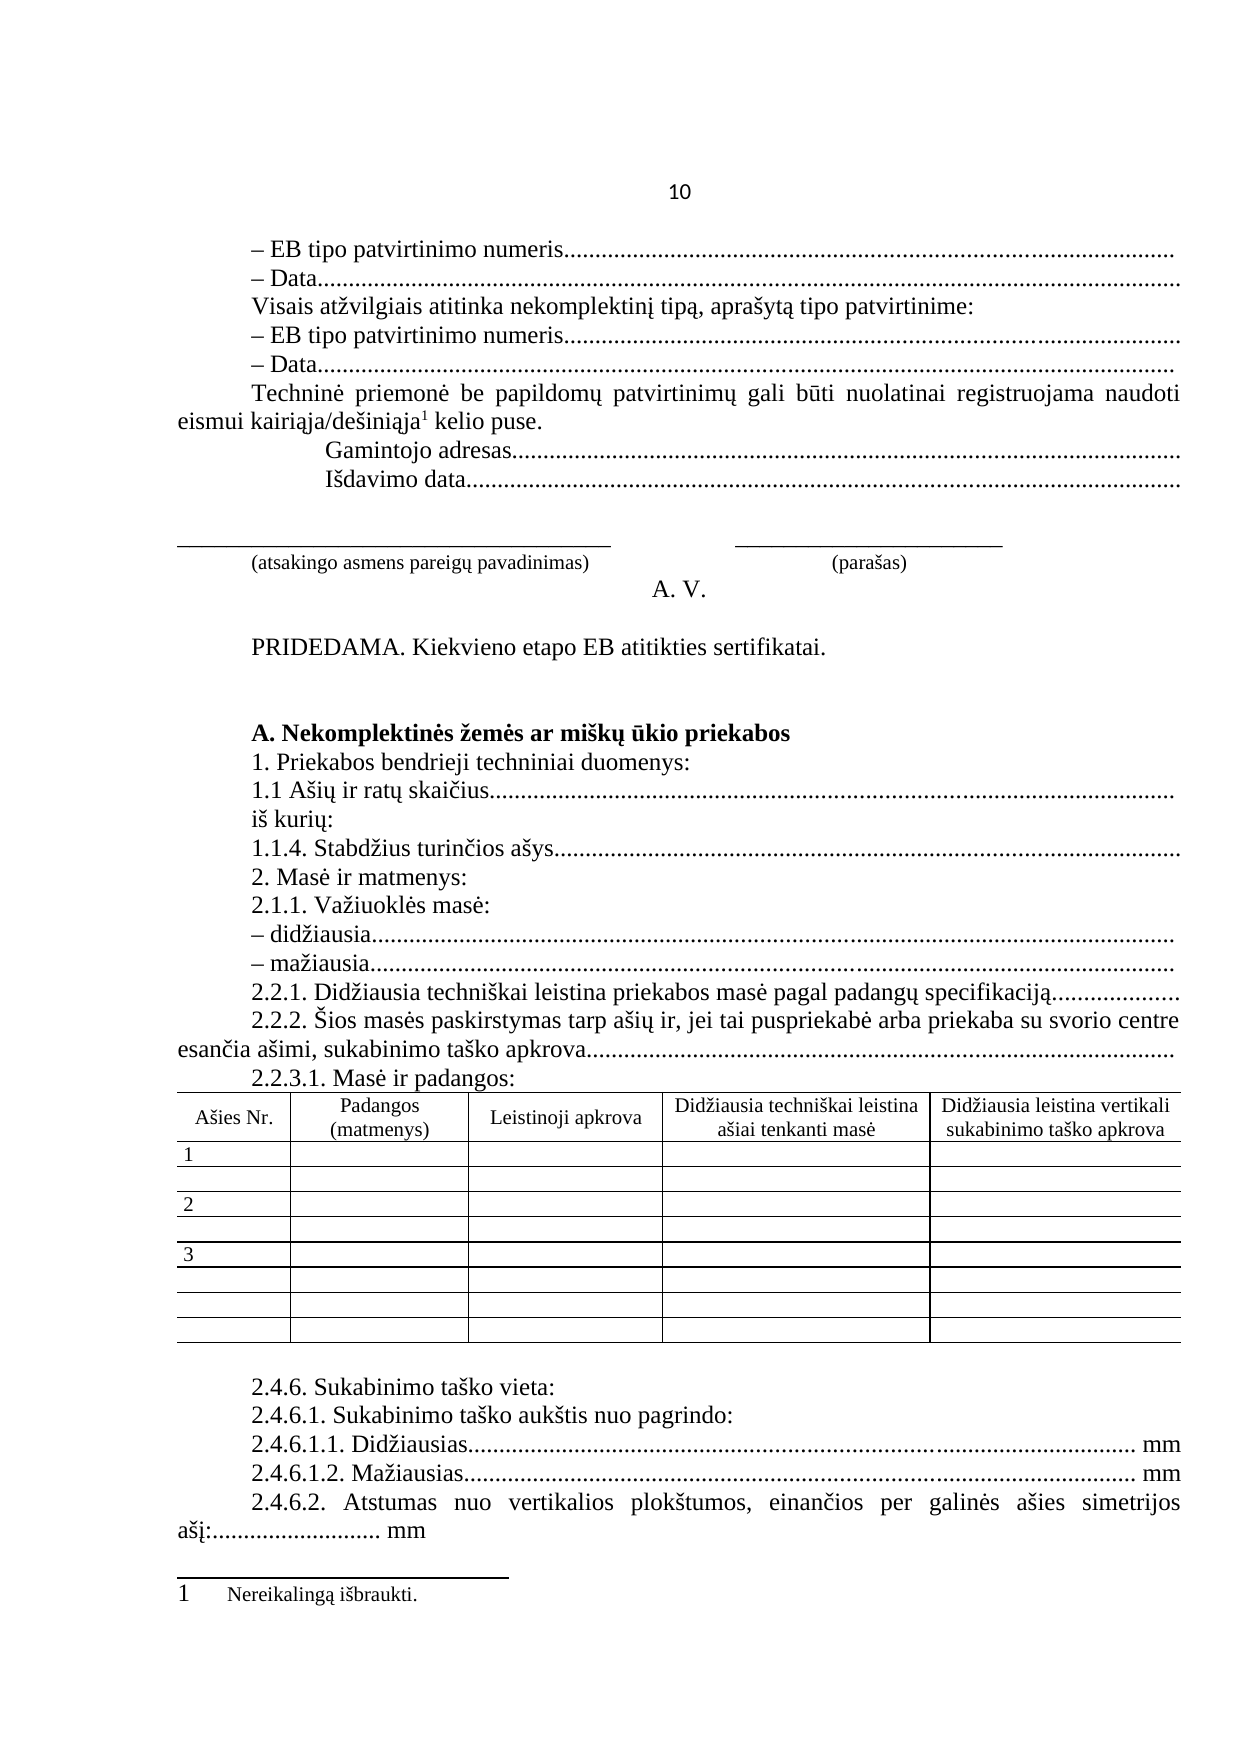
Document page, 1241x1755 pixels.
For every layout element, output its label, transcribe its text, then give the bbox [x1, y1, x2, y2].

table_cell [177, 1217, 290, 1241]
table_cell [931, 1243, 1181, 1266]
table_cell [291, 1167, 468, 1191]
text – EB tipo patvirtinimo numeris ....................... [177, 234, 1181, 263]
table_cell [663, 1268, 929, 1292]
table_cell 1 [177, 1142, 290, 1166]
table_cell [469, 1217, 662, 1241]
text A. Nekomplektinės žemės ar miškų ūkio priekabos [177, 718, 1181, 747]
table_cell [177, 1293, 290, 1317]
text (atsakingo asmens pareigų pavadinimas) (parašas) [177, 550, 1181, 574]
text 1.1 Ašių ir ratų skaičius .................................. [177, 776, 1181, 804]
text 1. Priekabos bendrieji techniniai duomenys: [177, 747, 1181, 776]
text – EB tipo patvirtinimo numeris ....................... [177, 320, 1181, 349]
table_cell [931, 1318, 1181, 1342]
table_cell [291, 1243, 468, 1266]
text Išdavimo data ................................. [251, 464, 1181, 493]
text 2.2.3.1. Masė ir padangos: [177, 1063, 1181, 1092]
text iš kurių: [177, 804, 1181, 833]
table_header Ašies Nr. [177, 1093, 290, 1141]
table_cell [469, 1243, 662, 1266]
table_cell [931, 1192, 1181, 1216]
table_cell [469, 1318, 662, 1342]
table_header Didžiausia leistina vertikali sukabinimo taško apkrova [931, 1093, 1181, 1141]
table_header Leistinoji apkrova [469, 1093, 662, 1141]
table_header Padangos (matmenys) [291, 1093, 468, 1141]
table_cell [663, 1318, 929, 1342]
table_cell [663, 1293, 929, 1317]
table_cell 2 [177, 1192, 290, 1216]
table_cell [469, 1192, 662, 1216]
table_cell [931, 1293, 1181, 1317]
table_cell [469, 1293, 662, 1317]
table_cell [291, 1268, 468, 1292]
table_cell [291, 1293, 468, 1317]
table_cell [177, 1167, 290, 1191]
text Visais atžvilgiais atitinka nekomplektinį tipą, aprašytą tipo patvirtinime: [177, 291, 1181, 320]
table_cell [291, 1142, 468, 1166]
table_cell [291, 1217, 468, 1241]
text 2.1.1. Važiuoklės masė: [177, 891, 1181, 919]
table_cell [663, 1167, 929, 1191]
text 2. Masė ir matmenys: [177, 862, 1181, 891]
text – Data ............................................................. [177, 263, 1181, 291]
text – mažiausia ................................................... [177, 948, 1181, 977]
table_cell [177, 1318, 290, 1342]
table_cell [663, 1192, 929, 1216]
text – didžiausia .................................................... [177, 919, 1181, 948]
table_cell 3 [177, 1243, 290, 1266]
text 2.4.6. Sukabinimo taško vieta: [177, 1372, 1181, 1400]
text A. V. [177, 574, 1181, 603]
text Nereikalingą išbraukti. [177, 1578, 1181, 1606]
table_cell [291, 1192, 468, 1216]
table_cell [469, 1167, 662, 1191]
table_header Didžiausia techniškai leistina ašiai tenkanti masė [663, 1093, 929, 1141]
table_cell [931, 1142, 1181, 1166]
table_cell [663, 1142, 929, 1166]
table_cell [291, 1318, 468, 1342]
text 2.4.6.1.2. Mažiausias ................................ mm [177, 1458, 1181, 1487]
table_cell [931, 1167, 1181, 1191]
text 2.4.6.1.1. Didžiausias ................................ mm [177, 1429, 1181, 1458]
text 2.2.1. Didžiausia techniškai leistina priekabos masė pagal padangų specifikaciją [177, 977, 1181, 1006]
table_cell [663, 1243, 929, 1266]
table_cell [931, 1217, 1181, 1241]
table_cell [469, 1142, 662, 1166]
text Techninė priemonė be papildomų patvirtinimų gali būti nuolatinai registruojama naudoti eismui kairiąja/dešiniąja kelio puse. [177, 378, 1181, 435]
text 1.1.4. Stabdžius turinčios ašys ...................... [177, 833, 1181, 862]
text 2.2.2. Šios masės paskirstymas tarp ašių ir, jei tai puspriekabė arba priekaba su svorio centre esančia ašimi, sukabinimo taško apkrova ............................... [177, 1006, 1181, 1063]
table_cell [931, 1268, 1181, 1292]
text Gamintojo adresas ............................. [251, 435, 1181, 464]
table_cell [469, 1268, 662, 1292]
table_cell [177, 1268, 290, 1292]
text 2.4.6.2. Atstumas nuo vertikalios plokštumos, einančios per galinės ašies simetrijos ašį:........................... mm [177, 1487, 1181, 1544]
text – Data .............................................................. [177, 349, 1181, 378]
text 2.4.6.1. Sukabinimo taško aukštis nuo pagrindo: [177, 1400, 1181, 1429]
table_cell [663, 1217, 929, 1241]
text PRIDEDAMA. Kiekvieno etapo EB atitikties sertifikatai. [177, 632, 1181, 661]
